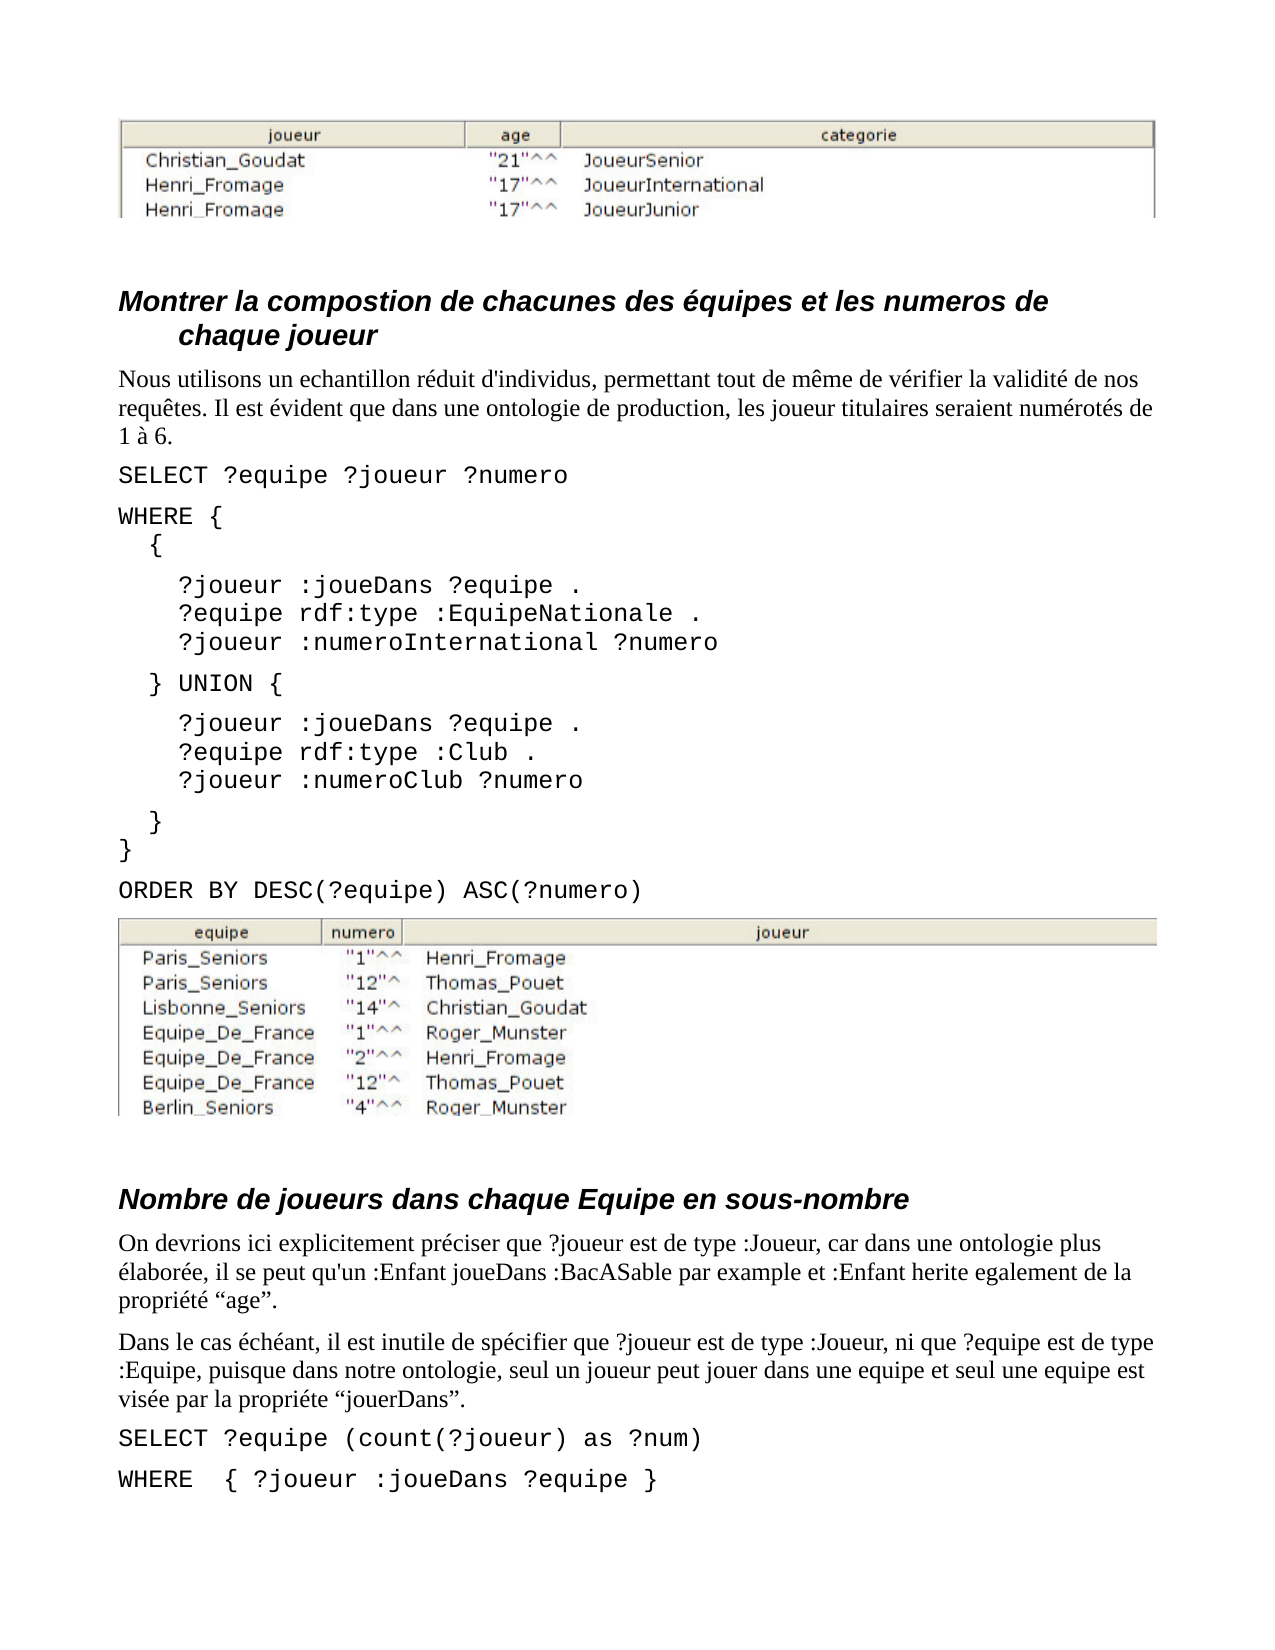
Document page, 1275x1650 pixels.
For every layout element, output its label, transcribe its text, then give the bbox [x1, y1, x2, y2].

text ?joueur :joueDans ?equipe . ?equipe rdf:type :Club . ?joueur :numeroClub ?numero [118, 711, 1157, 796]
text SELECT ?equipe ?joueur ?numero [118, 463, 1157, 491]
text } UNION { [118, 670, 1157, 698]
picture [118, 118, 1157, 218]
text } } [118, 808, 1157, 865]
text SELECT ?equipe (count(?joueur) as ?num) [118, 1425, 1157, 1454]
text On devrions ici explicitement préciser que ?joueur est de type :Joueur, car dans une ontologie plus élaborée, il se peut qu'un :Enfant joueDans :BacASable par example et :Enfant herite egalement de la propriété “age”. [118, 1228, 1157, 1314]
text Dans le cas échéant, il est inutile de spécifier que ?joueur est de type :Joueur, ni que ?equipe est de type :Equipe, puisque dans notre ontologie, seul un joueur peut jouer dans une equipe et seul une equipe est visée par la propriéte “jouerDans”. [118, 1327, 1157, 1413]
picture [118, 918, 1157, 1116]
subtitle Nombre de joueurs dans chaque Equipe en sous-nombre [118, 1182, 1157, 1215]
text Nous utilisons un echantillon réduit d'individus, permettant tout de même de vérifier la validité de nos requêtes. Il est évident que dans une ontologie de production, les joueur titulaires seraient numérotés de 1 à 6. [118, 364, 1157, 450]
text ?joueur :joueDans ?equipe . ?equipe rdf:type :EquipeNationale . ?joueur :numeroInternational ?numero [118, 573, 1157, 658]
text WHERE { ?joueur :joueDans ?equipe } [118, 1466, 1157, 1494]
text ORDER BY DESC(?equipe) ASC(?numero) [118, 878, 1157, 906]
text WHERE { { [118, 503, 1157, 560]
subtitle Montrer la compostion de chacunes des équipes et les numeros de chaque joueur [118, 284, 1157, 351]
